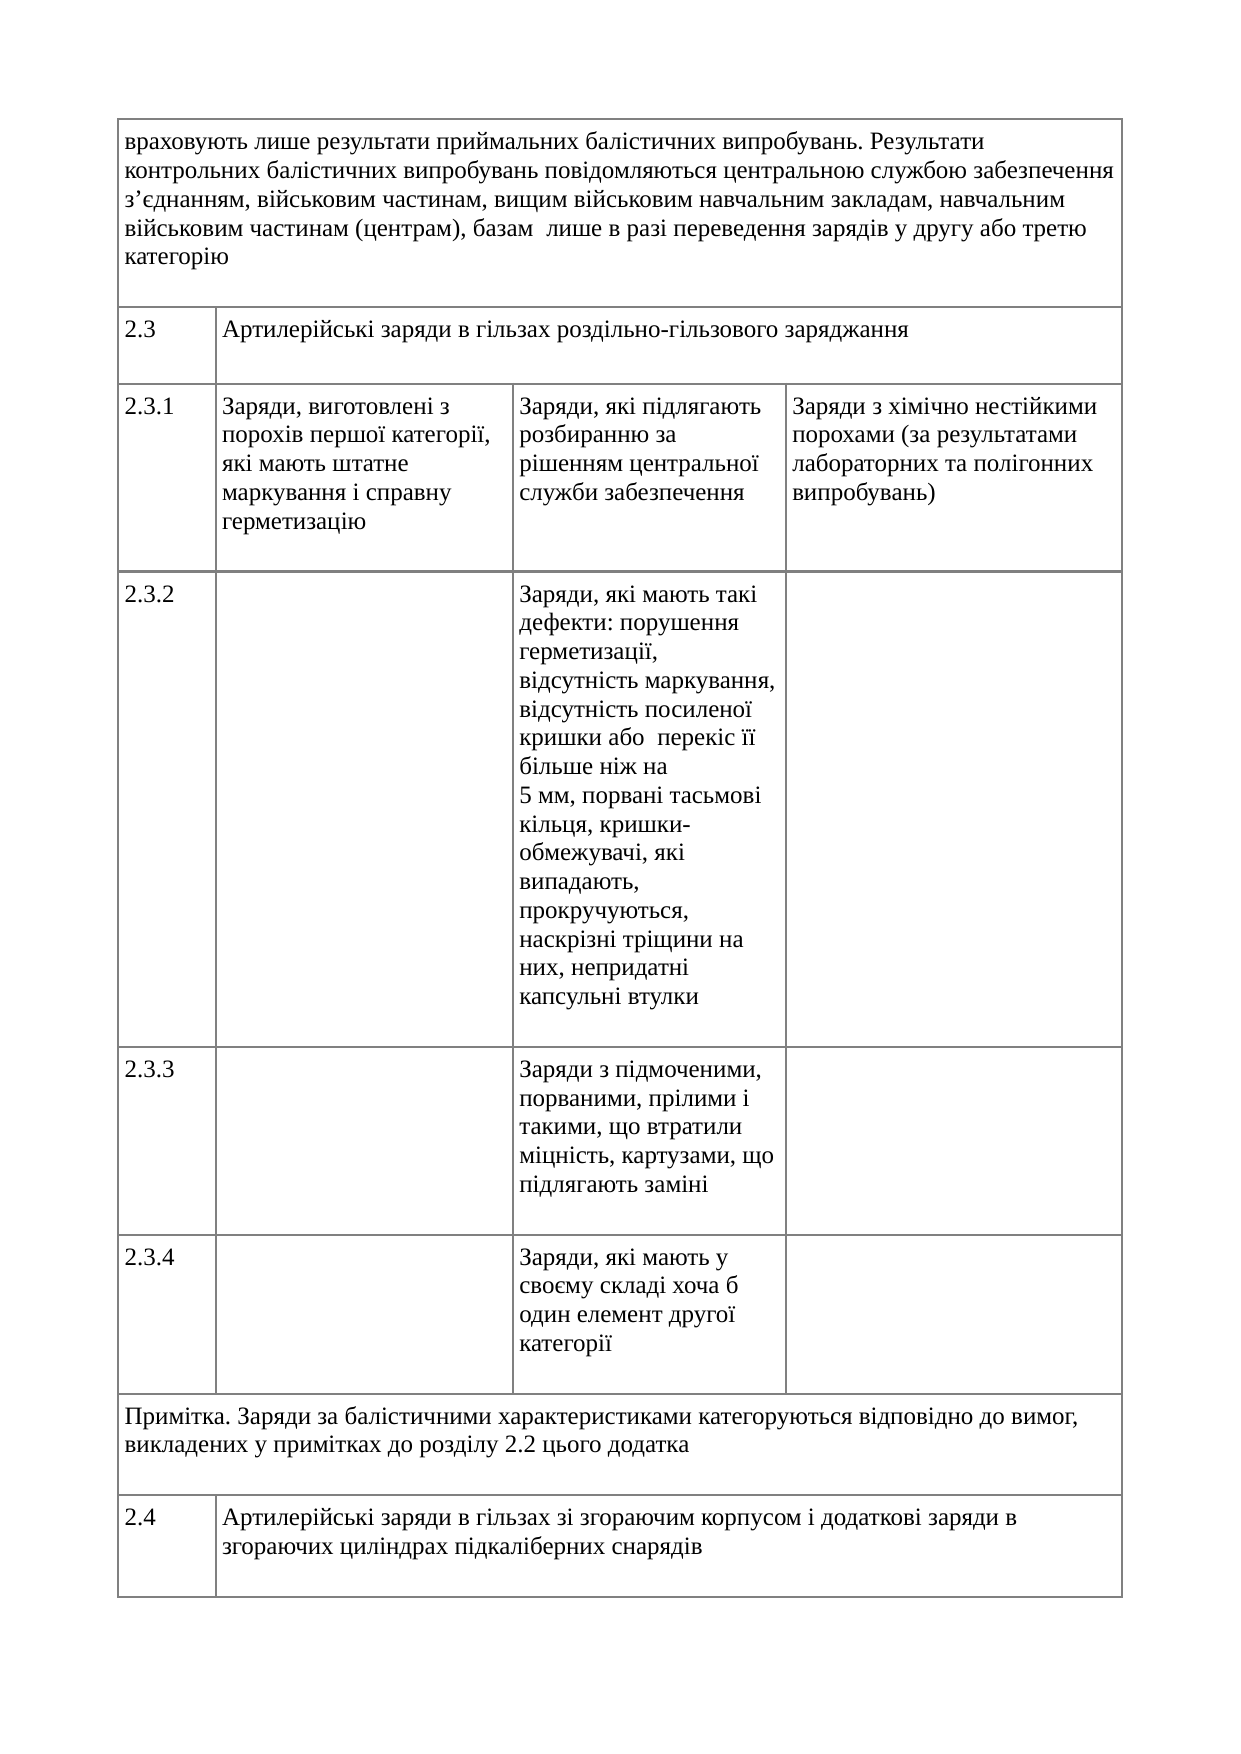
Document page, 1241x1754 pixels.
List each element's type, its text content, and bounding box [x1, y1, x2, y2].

table_cell [217, 1236, 512, 1392]
table_cell 2.3 [119, 308, 215, 382]
table_cell Заряди, які підлягають розбиранню за рішенням центральної служби забезпечення [514, 385, 785, 570]
table_cell враховують лише результати приймальних балістичних випробувань. Результати контрольних балістичних випробувань повідомляються центральною службою забезпечення з’єднанням, військовим частинам, вищим військовим навчальним закладам, навчальним військовим частинам (центрам), базам лише в разі переведення зарядів у другу або третю категорію [119, 120, 1121, 306]
table_cell [787, 1048, 1121, 1233]
table_cell Примітка. Заряди за балістичними характеристиками категоруються відповідно до вимог, викладених у примітках до розділу 2.2 цього додатка [119, 1395, 1121, 1494]
table_cell Заряди, виготовлені з порохів першої категорії, які мають штатне маркування і справну герметизацію [217, 385, 512, 570]
table_cell 2.4 [119, 1496, 215, 1596]
table_cell Артилерійські заряди в гільзах роздільно-гільзового заряджання [217, 308, 1121, 382]
table_cell Заряди з хімічно нестійкими порохами (за результатами лабораторних та полігонних випробувань) [787, 385, 1121, 570]
table_cell [217, 573, 512, 1046]
table_cell Заряди з підмоченими, порваними, прілими і такими, що втратили міцність, картузами, що підлягають заміні [514, 1048, 785, 1233]
table_cell 2.3.4 [119, 1236, 215, 1392]
table_cell [217, 1048, 512, 1233]
table_cell Заряди, які мають у своєму складі хоча б один елемент другої категорії [514, 1236, 785, 1392]
table_cell 2.3.3 [119, 1048, 215, 1233]
table_cell 2.3.1 [119, 385, 215, 570]
table_cell Заряди, які мають такі дефекти: порушення герметизації, відсутність маркування, відсутність посиленої кришки або перекіс її більше ніж на 5 мм, порвані тасьмові кільця, кришки-обмежувачі, які випадають, прокручуються, наскрізні тріщини на них, непридатні капсульні втулки [514, 573, 785, 1046]
table_cell [787, 1236, 1121, 1392]
table_cell [787, 573, 1121, 1046]
table_cell 2.3.2 [119, 573, 215, 1046]
table_cell Артилерійські заряди в гільзах зі згораючим корпусом і додаткові заряди в згораючих циліндрах підкаліберних снарядів [217, 1496, 1121, 1596]
